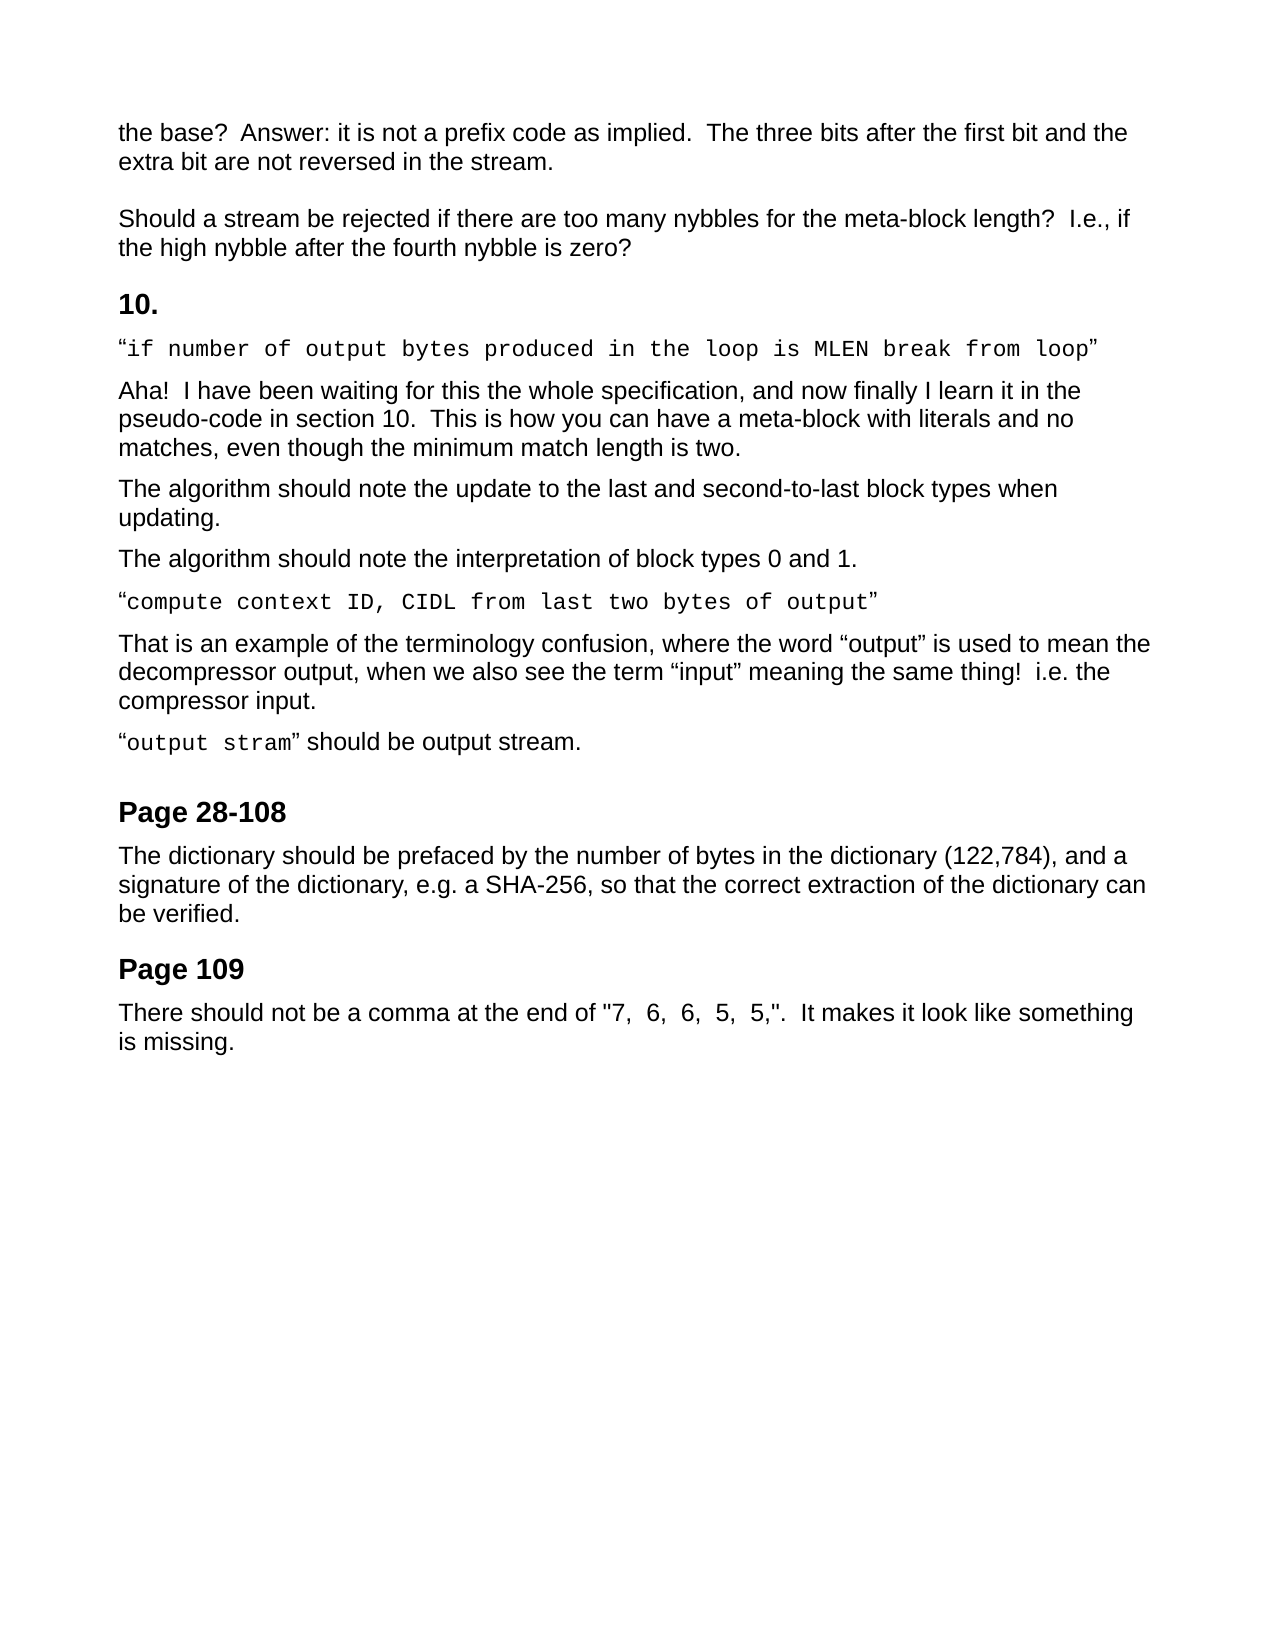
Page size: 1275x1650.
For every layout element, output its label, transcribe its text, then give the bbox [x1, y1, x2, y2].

text “output stram” should be output stream. [118, 727, 1157, 758]
text The algorithm should note the interpretation of block types 0 and 1. [118, 544, 1157, 573]
text The dictionary should be prefaced by the number of bytes in the dictionary (122,784), and a signature of the dictionary, e.g. a SHA-256, so that the correct extraction of the dictionary can be verified. [118, 841, 1157, 927]
subtitle Page 28-108 [118, 795, 1157, 829]
subtitle Page 109 [118, 952, 1157, 986]
text The algorithm should note the update to the last and second-to-last block types when updating. [118, 474, 1157, 532]
subtitle 10. [118, 287, 1157, 320]
text That is an example of the terminology confusion, where the word “output” is used to mean the decompressor output, when we also see the term “input” meaning the same thing! i.e. the compressor input. [118, 628, 1157, 715]
text Should a stream be rejected if there are too many nybbles for the meta-block length? I.e., if the high nybble after the fourth nybble is zero? [118, 204, 1157, 262]
text “if number of output bytes produced in the loop is MLEN break from loop” [118, 333, 1157, 363]
text the base? Answer: it is not a prefix code as implied. The three bits after the first bit and the extra bit are not reversed in the stream. [118, 118, 1157, 176]
text Aha! I have been waiting for this the whole specification, and now finally I learn it in the pseudo-code in section 10. This is how you can have a meta-block with literals and no matches, even though the minimum match length is two. [118, 376, 1157, 462]
text “compute context ID, CIDL from last two bytes of output” [118, 586, 1157, 616]
text There should not be a comma at the end of "7, 6, 6, 5, 5,". It makes it look like something is missing. [118, 998, 1157, 1056]
